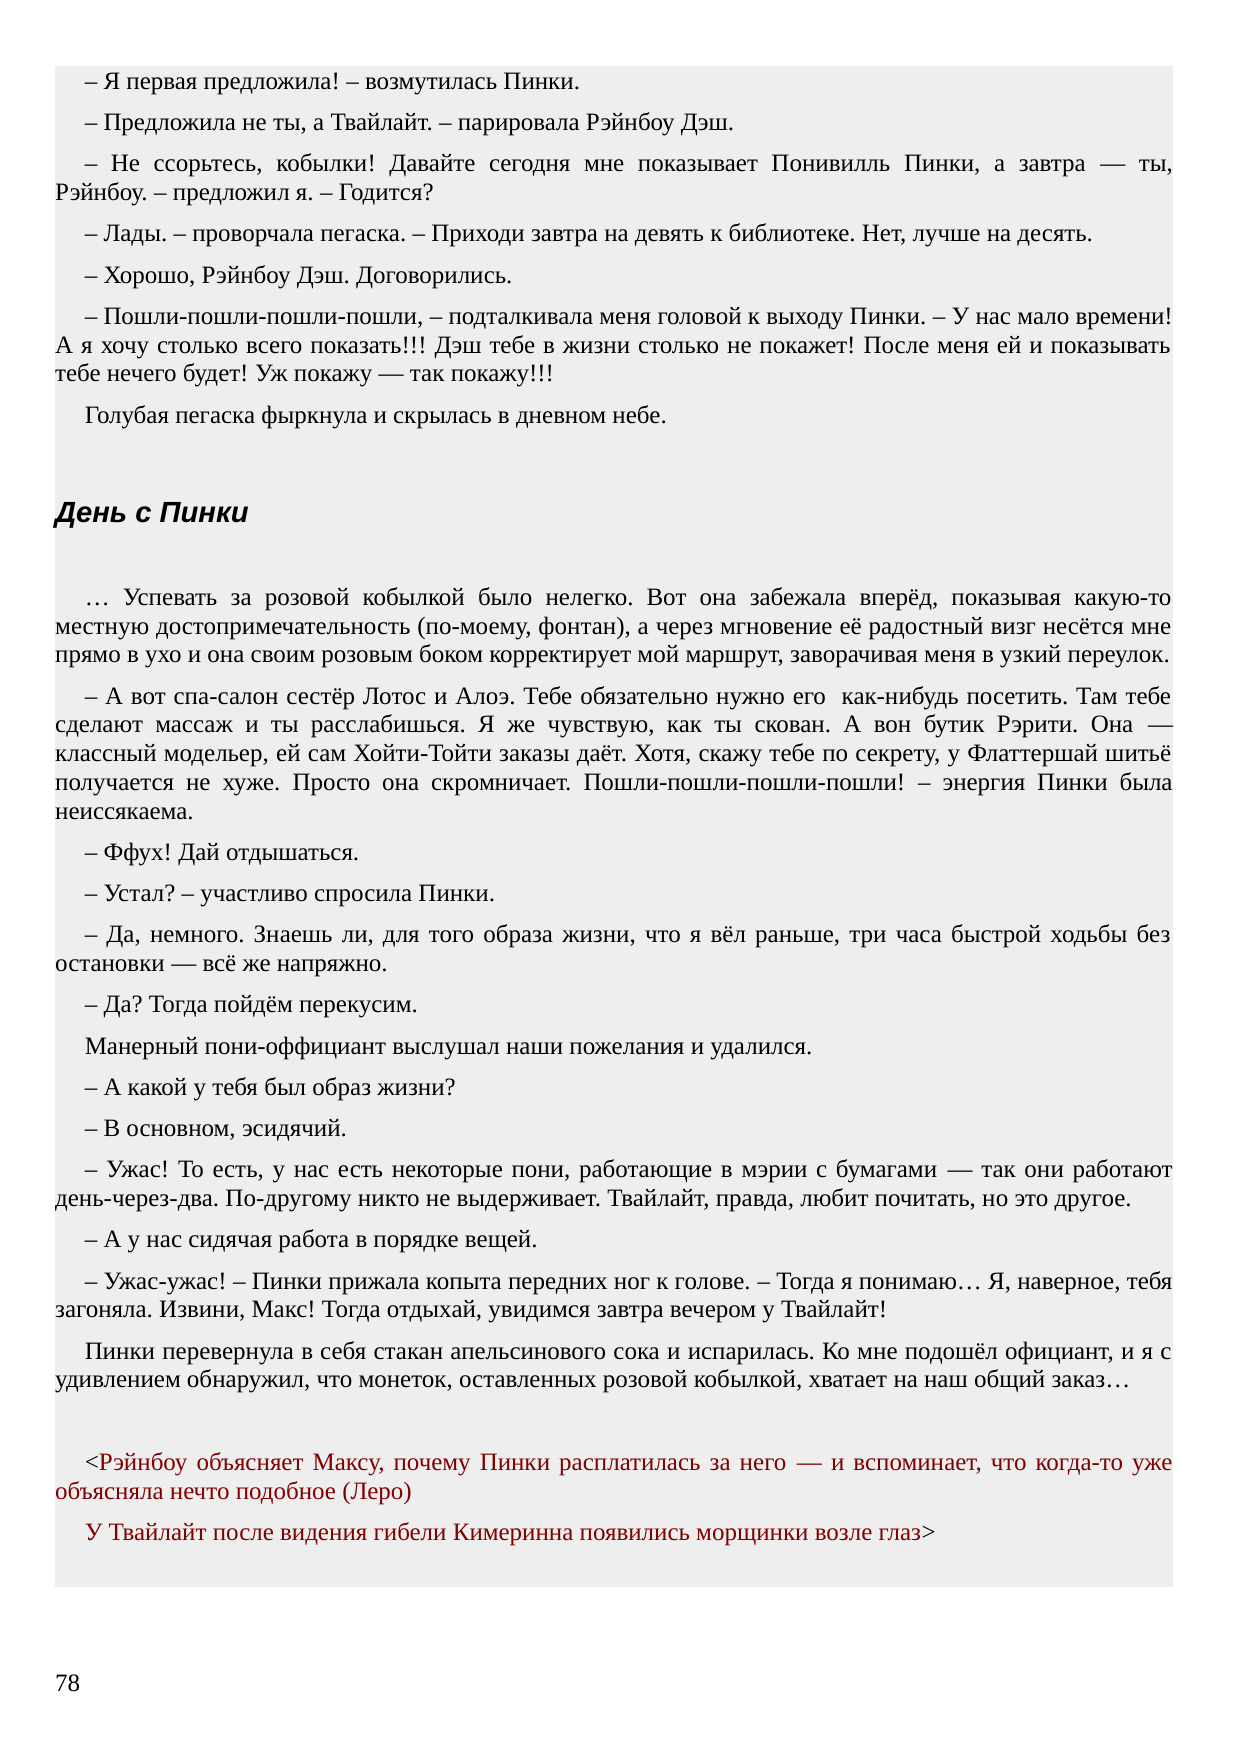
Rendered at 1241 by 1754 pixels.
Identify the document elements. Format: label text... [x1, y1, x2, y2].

text – Да? Тогда пойдём перекусим. [55, 989, 1173, 1018]
text Пинки перевернула в себя стакан апельсинового сока и испарилась. Ко мне подошёл официант, и я с удивлением обнаружил, что монеток, оставленных розовой кобылкой, хватает на наш общий заказ… [55, 1336, 1173, 1393]
text – Да, немного. Знаешь ли, для того образа жизни, что я вёл раньше, три часа быстрой ходьбы без остановки — всё же напряжно. [55, 919, 1173, 977]
text – Не ссорьтесь, кобылки! Давайте сегодня мне показывает Понивилль Пинки, а завтра — ты, Рэйнбоу. – предложил я. – Годится? [55, 148, 1173, 206]
text – В основном, эсидячий. [55, 1113, 1173, 1142]
text – Ужас-ужас! – Пинки прижала копыта передних ног к голове. – Тогда я понимаю… Я, наверное, тебя загоняла. Извини, Макс! Тогда отдыхай, увидимся завтра вечером у Твайлайт! [55, 1266, 1173, 1323]
text – А какой у тебя был образ жизни? [55, 1072, 1173, 1101]
text – А вот спа-салон сестёр Лотос и Алоэ. Тебе обязательно нужно его как-нибудь посетить. Там тебе сделают массаж и ты расслабишься. Я же чувствую, как ты скован. А вон бутик Рэрити. Она — классный модельер, ей сам Хойти-Тойти заказы даёт. Хотя, скажу тебе по секрету, у Флаттершай шитьё получается не хуже. Просто она скромничает. Пошли-пошли-пошли-пошли! – энергия Пинки была неиссякаема. [55, 681, 1173, 824]
text – Ффух! Дай отдышаться. [55, 837, 1173, 866]
text – Лады. – проворчала пегаска. – Приходи завтра на девять к библиотеке. Нет, лучше на десять. [55, 218, 1173, 247]
text – Пошли-пошли-пошли-пошли, – подталкивала меня головой к выходу Пинки. – У нас мало времени! А я хочу столько всего показать!!! Дэш тебе в жизни столько не покажет! После меня ей и показывать тебе нечего будет! Уж покажу — так покажу!!! [55, 301, 1173, 387]
text – Устал? – участливо спросила Пинки. [55, 878, 1173, 907]
text <Рэйнбоу объясняет Максу, почему Пинки расплатилась за него — и вспоминает, что когда-то уже объясняла нечто подобное (Леро) [55, 1447, 1173, 1504]
text – Предложила не ты, а Твайлайт. – парировала Рэйнбоу Дэш. [55, 107, 1173, 136]
text … Успевать за розовой кобылкой было нелегко. Вот она забежала вперёд, показывая какую-то местную достопримечательность (по-моему, фонтан), а через мгновение её радостный визг несётся мне прямо в ухо и она своим розовым боком корректирует мой маршрут, заворачивая меня в узкий переулок. [55, 582, 1173, 668]
text Голубая пегаска фыркнула и скрылась в дневном небе. [55, 400, 1173, 428]
text – А у нас сидячая работа в порядке вещей. [55, 1224, 1173, 1253]
text – Хорошо, Рэйнбоу Дэш. Договорились. [55, 260, 1173, 288]
text – Я первая предложила! – возмутилась Пинки. [55, 66, 1173, 95]
text У Твайлайт после видения гибели Кимеринна появились морщинки возле глаз> [55, 1517, 1173, 1546]
text Манерный пони-оффициант выслушал наши пожелания и удалился. [55, 1031, 1173, 1059]
subtitle День с Пинки [55, 495, 1173, 528]
text – Ужас! То есть, у нас есть некоторые пони, работающие в мэрии с бумагами — так они работают день-через-два. По-другому никто не выдерживает. Твайлайт, правда, любит почитать, но это другое. [55, 1154, 1173, 1212]
